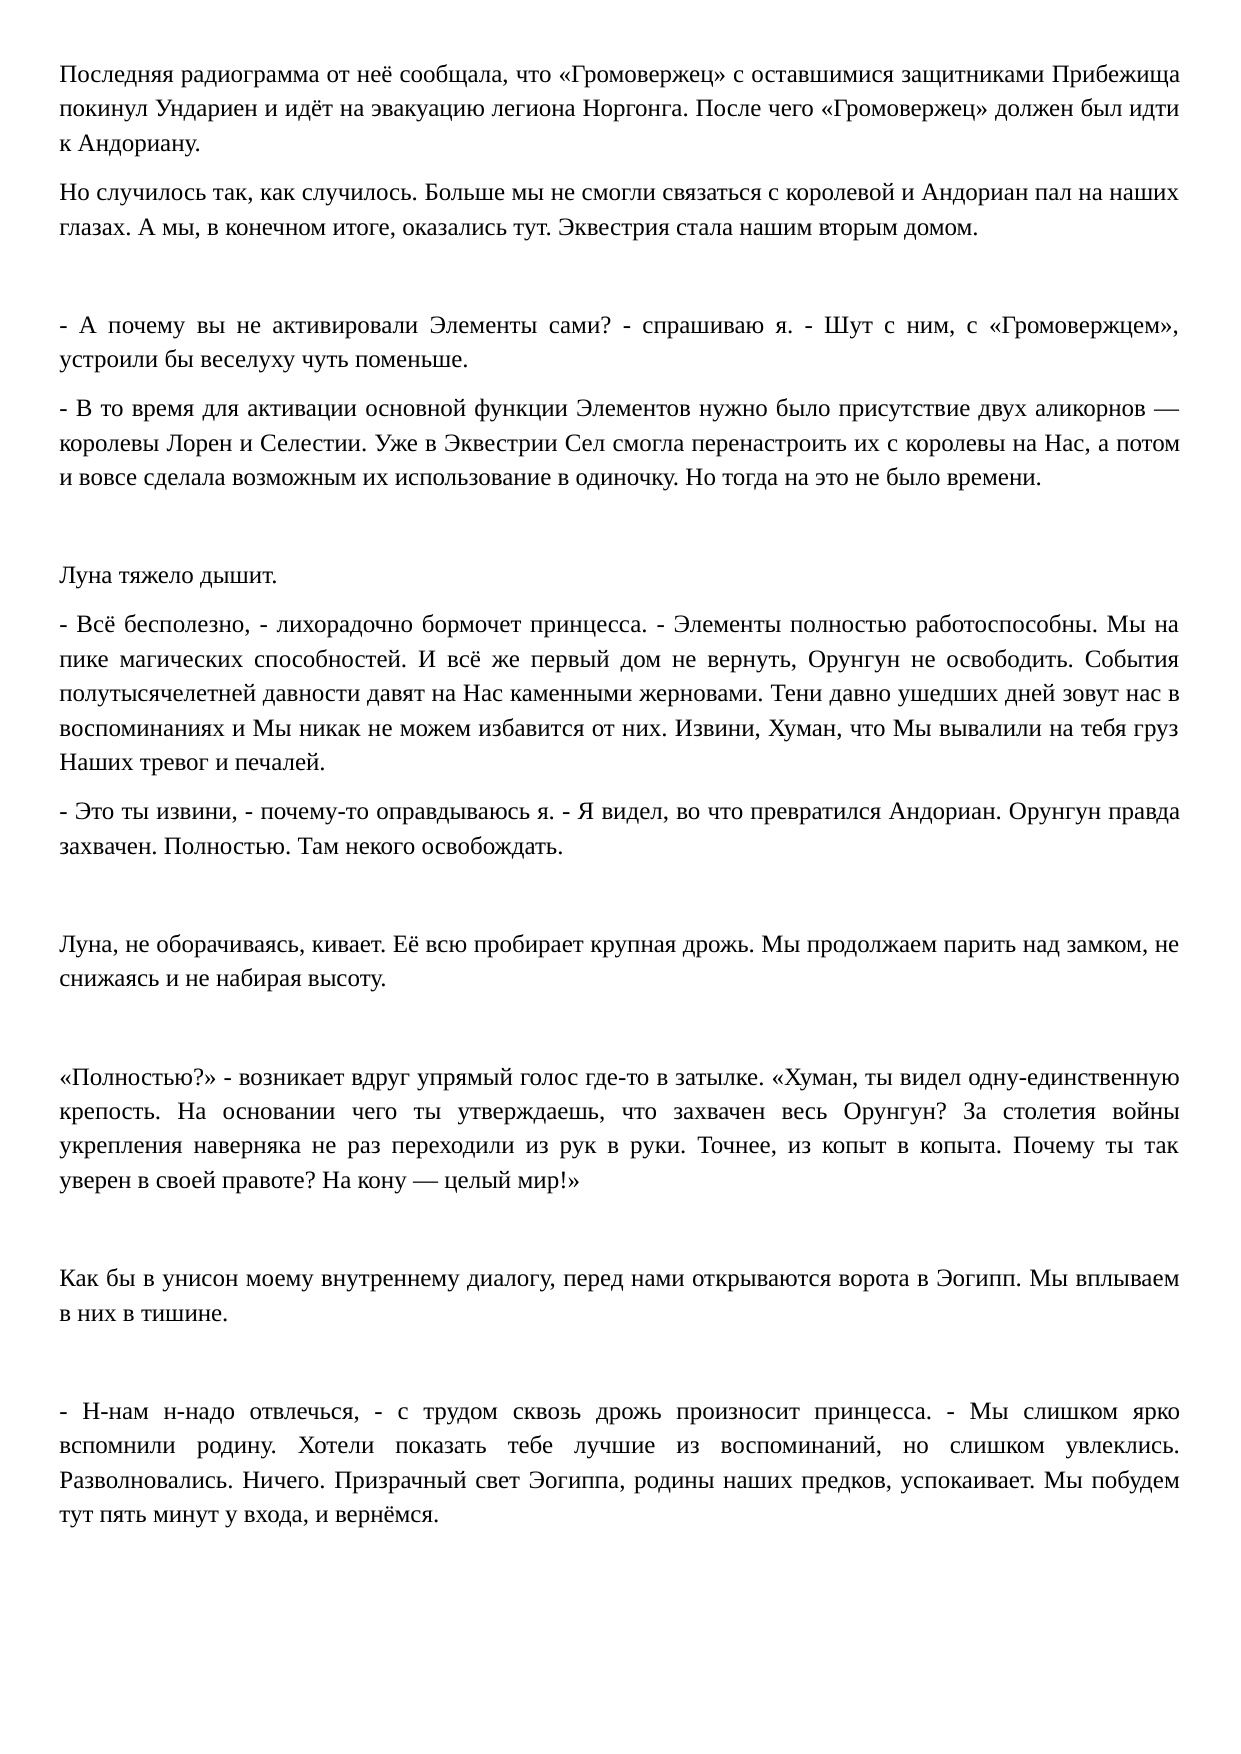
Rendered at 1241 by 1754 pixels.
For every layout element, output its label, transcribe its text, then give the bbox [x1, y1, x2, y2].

text - В то время для активации основной функции Элементов нужно было присутствие двух аликорнов — королевы Лорен и Селестии. Уже в Эквестрии Сел смогла перенастроить их с королевы на Нас, а потом и вовсе сделала возможным их использование в одиночку. Но тогда на это не было времени. [59, 393, 1181, 491]
text Луна, не оборачиваясь, кивает. Её всю пробирает крупная дрожь. Мы продолжаем парить над замком, не снижаясь и не набирая высоту. [59, 929, 1181, 992]
text - Н-нам н-надо отвлечься, - с трудом сквозь дрожь произносит принцесса. - Мы слишком ярко вспомнили родину. Хотели показать тебе лучшие из воспоминаний, но слишком увлеклись. Разволновались. Ничего. Призрачный свет Эогиппа, родины наших предков, успокаивает. Мы побудем тут пять минут у входа, и вернёмся. [59, 1396, 1181, 1528]
text Но случилось так, как случилось. Больше мы не смогли связаться с королевой и Андориан пал на наших глазах. А мы, в конечном итоге, оказались тут. Эквестрия стала нашим вторым домом. [59, 177, 1181, 240]
text - А почему вы не активировали Элементы сами? - спрашиваю я. - Шут с ним, с «Громовержцем», устроили бы веселуху чуть поменьше. [59, 310, 1181, 373]
text Луна тяжело дышит. [59, 560, 1181, 589]
text «Полностью?» - возникает вдруг упрямый голос где-то в затылке. «Хуман, ты видел одну-единственную крепость. На основании чего ты утверждаешь, что захвачен весь Орунгун? За столетия войны укрепления наверняка не раз переходили из рук в руки. Точнее, из копыт в копыта. Почему ты так уверен в своей правоте? На кону — целый мир!» [59, 1062, 1181, 1194]
text - Это ты извини, - почему-то оправдываюсь я. - Я видел, во что превратился Андориан. Орунгун правда захвачен. Полностью. Там некого освобождать. [59, 796, 1181, 859]
text Как бы в унисон моему внутреннему диалогу, перед нами открываются ворота в Эогипп. Мы вплываем в них в тишине. [59, 1263, 1181, 1326]
text - Всё бесполезно, - лихорадочно бормочет принцесса. - Элементы полностью работоспособны. Мы на пике магических способностей. И всё же первый дом не вернуть, Орунгун не освободить. События полутысячелетней давности давят на Нас каменными жерновами. Тени давно ушедших дней зовут нас в воспоминаниях и Мы никак не можем избавится от них. Извини, Хуман, что Мы вывалили на тебя груз Наших тревог и печалей. [59, 609, 1181, 776]
text Последняя радиограмма от неё сообщала, что «Громовержец» с оставшимися защитниками Прибежища покинул Ундариен и идёт на эвакуацию легиона Норгонга. После чего «Громовержец» должен был идти к Андориану. [59, 59, 1181, 157]
